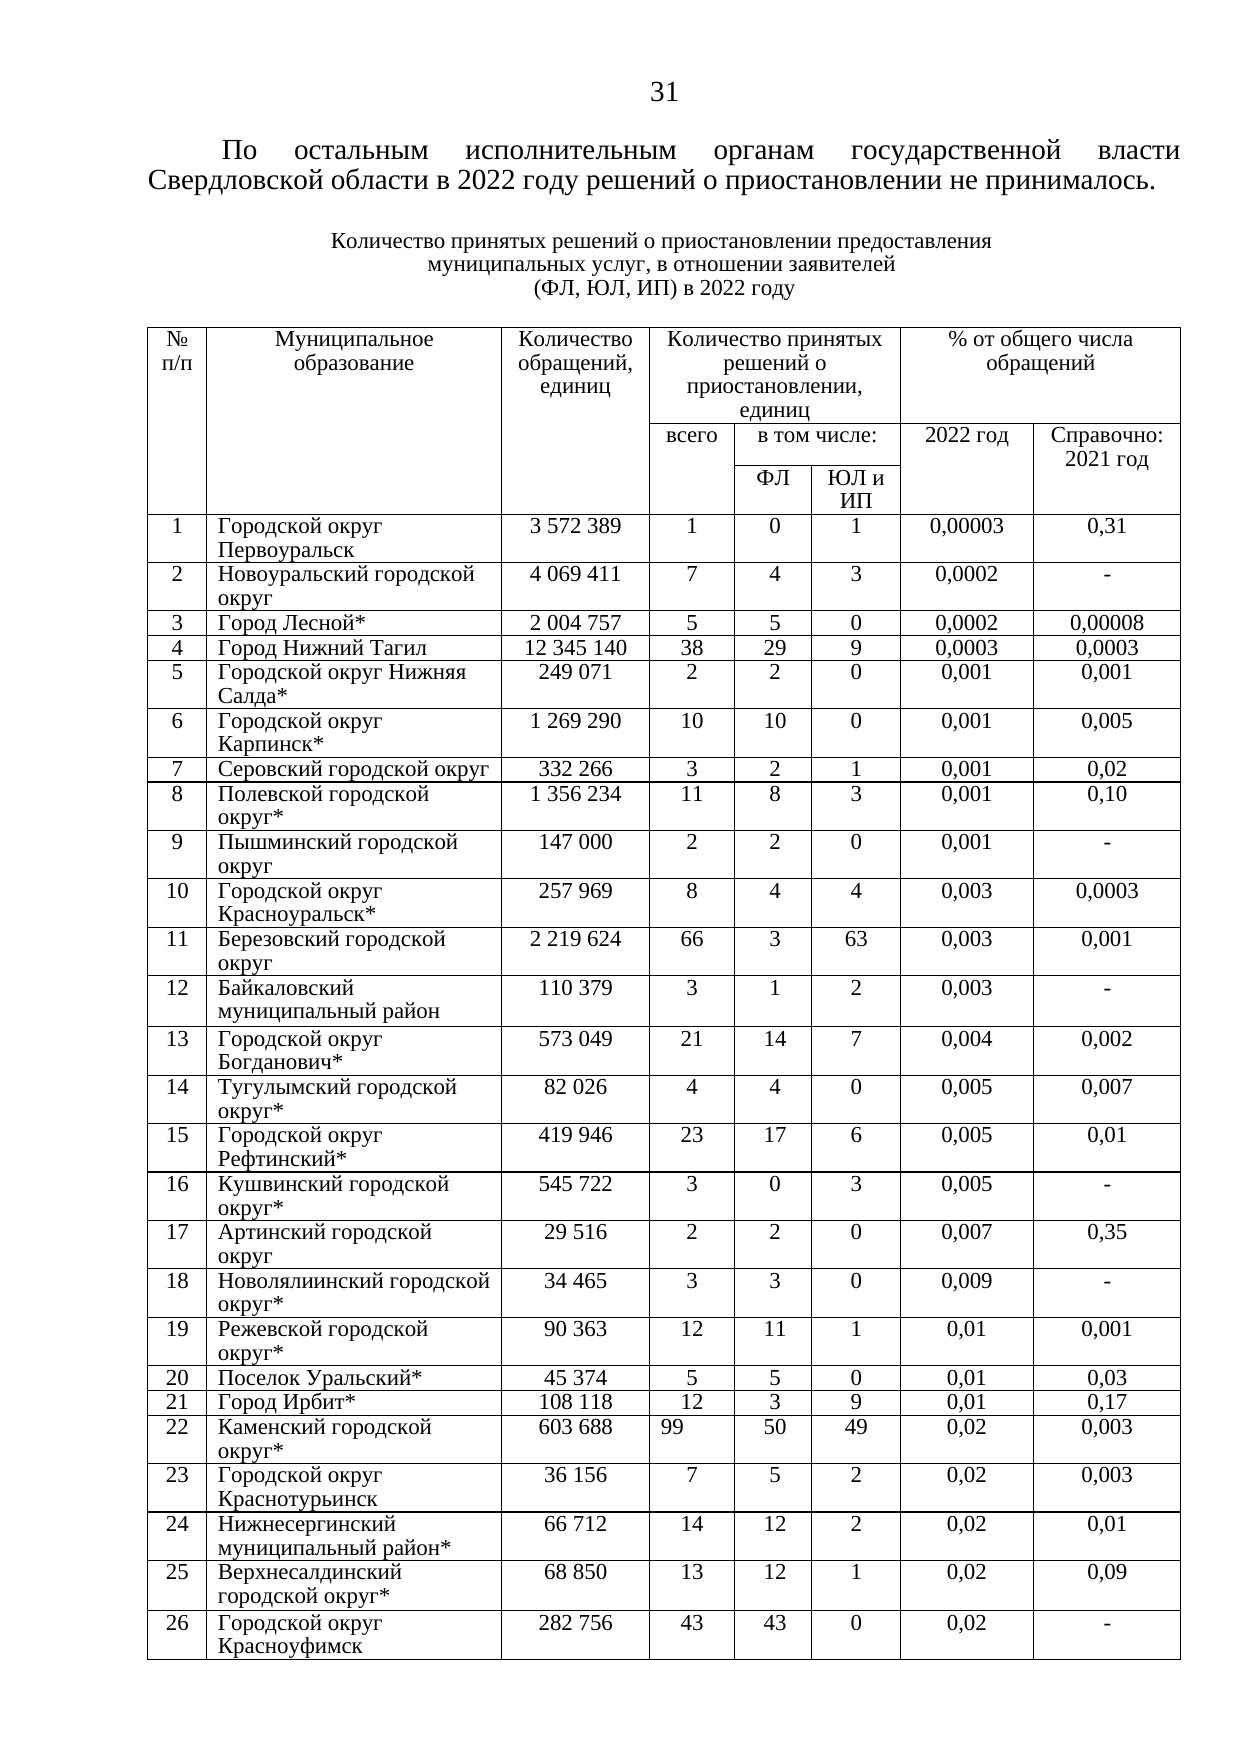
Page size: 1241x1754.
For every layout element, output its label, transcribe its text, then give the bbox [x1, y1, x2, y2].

table_cell 249 071 [502, 661, 649, 708]
table_cell 0,02 [901, 1464, 1033, 1511]
table_cell Городской округ Красноуфимск [207, 1611, 501, 1658]
table_cell 1 [148, 515, 206, 562]
table_cell 1 [812, 515, 900, 562]
table_cell 2 004 757 [502, 611, 649, 635]
table_cell 1 356 234 [502, 783, 649, 830]
table_cell 282 756 [502, 1611, 649, 1658]
table_cell 545 722 [502, 1173, 649, 1220]
table_cell 25 [148, 1561, 206, 1610]
table_cell 3 [812, 1173, 900, 1220]
table_header % от общего числа обращений [901, 328, 1180, 423]
text По остальным исполнительным органам государственной власти Свердловской области в 2022 году решений о приостановлении не принималось. [148, 135, 1181, 196]
table_cell 0,007 [901, 1221, 1033, 1268]
table_cell 4 [735, 879, 811, 927]
table_cell 0,01 [1034, 1513, 1180, 1560]
table_cell всего [650, 424, 734, 513]
table_cell 0,35 [1034, 1221, 1180, 1268]
table_cell 0,01 [901, 1366, 1033, 1390]
table_cell 0,001 [901, 831, 1033, 878]
table_cell 2 [650, 831, 734, 878]
text Количество принятых решений о приостановлении предоставления муниципальных услуг, в отношении заявителей (ФЛ, ЮЛ, ИП) в 2022 году [148, 229, 1181, 300]
table_cell 0 [812, 1221, 900, 1268]
table_cell 0 [812, 831, 900, 878]
table_cell 38 [650, 636, 734, 660]
table_cell 0 [812, 611, 900, 635]
table_cell 0,02 [901, 1561, 1033, 1610]
table_cell 0,001 [1034, 1318, 1180, 1365]
table_header Количество принятых решений о приостановлении, единиц [650, 328, 900, 423]
table_cell в том числе: [735, 424, 900, 465]
table_cell 0,10 [1034, 783, 1180, 830]
table_cell 66 712 [502, 1513, 649, 1560]
table_header Количество обращений, единиц [502, 328, 649, 513]
table_cell 45 374 [502, 1366, 649, 1390]
table_cell 10 [735, 709, 811, 757]
table_cell 11 [650, 783, 734, 830]
table_cell 13 [148, 1027, 206, 1074]
table_header № п/п [148, 328, 206, 513]
table_cell Городской округ Карпинск* [207, 709, 501, 757]
table_cell 0,31 [1034, 515, 1180, 562]
table_cell 573 049 [502, 1027, 649, 1074]
table_cell 0,02 [901, 1513, 1033, 1560]
table_cell 5 [650, 611, 734, 635]
table_cell 0 [735, 1173, 811, 1220]
table_cell - [1034, 1611, 1180, 1658]
table_cell Режевской городской округ* [207, 1318, 501, 1365]
table_cell 2 [812, 1464, 900, 1511]
table_cell 10 [148, 879, 206, 927]
table_cell 0,09 [1034, 1561, 1180, 1610]
table_cell 90 363 [502, 1318, 649, 1365]
table_cell Березовский городской округ [207, 928, 501, 975]
table_cell 0,005 [901, 1173, 1033, 1220]
table_cell 26 [148, 1611, 206, 1658]
table_cell 24 [148, 1513, 206, 1560]
table_cell 16 [148, 1173, 206, 1220]
table_cell 34 465 [502, 1269, 649, 1317]
table_cell 5 [735, 1464, 811, 1511]
table_cell Городской округ Красноуральск* [207, 879, 501, 927]
table_cell Поселок Уральский* [207, 1366, 501, 1390]
table_cell 0,001 [1034, 928, 1180, 975]
table_cell 0,001 [901, 783, 1033, 830]
table_cell 4 [812, 879, 900, 927]
table_cell ФЛ [735, 466, 811, 513]
table_cell 14 [735, 1027, 811, 1074]
table_cell 1 [812, 1561, 900, 1610]
table_cell 11 [735, 1318, 811, 1365]
table_cell 3 [148, 611, 206, 635]
table_cell 0,0002 [901, 563, 1033, 610]
table_cell 6 [812, 1124, 900, 1171]
table_cell Новолялиинский городской округ* [207, 1269, 501, 1317]
table_cell 2 [735, 831, 811, 878]
table_cell Городской округ Рефтинский* [207, 1124, 501, 1171]
table_cell 3 [735, 1269, 811, 1317]
table_cell - [1034, 563, 1180, 610]
table_cell 2 [735, 1221, 811, 1268]
table_cell 50 [735, 1416, 811, 1463]
table_cell Новоуральский городской округ [207, 563, 501, 610]
table_cell 332 266 [502, 758, 649, 781]
table_cell 0,001 [901, 709, 1033, 757]
table_cell 3 572 389 [502, 515, 649, 562]
table_cell 8 [148, 783, 206, 830]
table_cell 0,007 [1034, 1076, 1180, 1123]
table_cell 0,01 [901, 1318, 1033, 1365]
table_cell Городской округ Краснотурьинск [207, 1464, 501, 1511]
table_cell 147 000 [502, 831, 649, 878]
table_cell Байкаловский муниципальный район [207, 976, 501, 1026]
table_cell 8 [650, 879, 734, 927]
table_cell 3 [650, 758, 734, 781]
table_cell 0,02 [901, 1416, 1033, 1463]
table_cell 0,002 [1034, 1027, 1180, 1074]
table_cell 2 219 624 [502, 928, 649, 975]
table_cell - [1034, 1173, 1180, 1220]
table_cell 1 269 290 [502, 709, 649, 757]
table_cell 3 [650, 1173, 734, 1220]
table_cell 0 [812, 1269, 900, 1317]
table_cell 0,0003 [1034, 879, 1180, 927]
table_cell 4 [735, 1076, 811, 1123]
table_cell 603 688 [502, 1416, 649, 1463]
table_cell 2 [735, 758, 811, 781]
table_cell 82 026 [502, 1076, 649, 1123]
table_cell 6 [148, 709, 206, 757]
table_cell 8 [735, 783, 811, 830]
table_cell 21 [148, 1391, 206, 1414]
table_cell 0,02 [901, 1611, 1033, 1658]
table_cell 2 [148, 563, 206, 610]
table_cell 9 [812, 636, 900, 660]
table_cell 3 [735, 1391, 811, 1414]
table_cell 11 [148, 928, 206, 975]
table_cell 68 850 [502, 1561, 649, 1610]
table_cell Город Нижний Тагил [207, 636, 501, 660]
table_cell 1 [650, 515, 734, 562]
table_cell 0,17 [1034, 1391, 1180, 1414]
table_cell 0,001 [1034, 661, 1180, 708]
table_cell 23 [148, 1464, 206, 1511]
table_cell 0 [735, 515, 811, 562]
table_cell 2 [650, 1221, 734, 1268]
table_cell 0,003 [901, 976, 1033, 1026]
table_cell 3 [812, 563, 900, 610]
table_cell 21 [650, 1027, 734, 1074]
table_cell 12 345 140 [502, 636, 649, 660]
table_cell 0 [812, 1611, 900, 1658]
table_cell 0 [812, 709, 900, 757]
table_cell 9 [148, 831, 206, 878]
table_cell 3 [650, 976, 734, 1026]
table_cell 23 [650, 1124, 734, 1171]
table_cell 12 [735, 1561, 811, 1610]
table_cell Город Лесной* [207, 611, 501, 635]
table_cell - [1034, 976, 1180, 1026]
table_cell 14 [148, 1076, 206, 1123]
table_cell 2 [812, 976, 900, 1026]
table_cell 63 [812, 928, 900, 975]
table_cell 0,00003 [901, 515, 1033, 562]
table_cell 0 [812, 1076, 900, 1123]
table_cell 12 [148, 976, 206, 1026]
table_cell 7 [148, 758, 206, 781]
table_cell 99 [650, 1416, 734, 1463]
table_cell 2 [735, 661, 811, 708]
table_cell 0,001 [901, 758, 1033, 781]
table_cell 3 [735, 928, 811, 975]
table_cell 5 [650, 1366, 734, 1390]
table_cell 0,00008 [1034, 611, 1180, 635]
table_cell 0 [812, 1366, 900, 1390]
table_cell 17 [148, 1221, 206, 1268]
table_header Муниципальное образование [207, 328, 501, 513]
table_cell - [1034, 831, 1180, 878]
table_cell Городской округ Нижняя Салда* [207, 661, 501, 708]
table_cell 4 [650, 1076, 734, 1123]
table_cell 1 [812, 1318, 900, 1365]
table_cell 12 [650, 1318, 734, 1365]
table_cell 12 [650, 1391, 734, 1414]
table_cell 0,003 [1034, 1464, 1180, 1511]
table_cell 0,001 [901, 661, 1033, 708]
table_cell 22 [148, 1416, 206, 1463]
table_cell Каменский городской округ* [207, 1416, 501, 1463]
table_cell 0,009 [901, 1269, 1033, 1317]
table_cell 1 [812, 758, 900, 781]
table_cell 0,02 [1034, 758, 1180, 781]
table_cell 0,005 [901, 1124, 1033, 1171]
table_cell 0,0003 [901, 636, 1033, 660]
table_cell 43 [650, 1611, 734, 1658]
table_cell 0,03 [1034, 1366, 1180, 1390]
table_cell 43 [735, 1611, 811, 1658]
table_cell Кушвинский городской округ* [207, 1173, 501, 1220]
table_cell 20 [148, 1366, 206, 1390]
table_cell 0,01 [901, 1391, 1033, 1414]
table_cell 2 [650, 661, 734, 708]
table_cell 17 [735, 1124, 811, 1171]
table_cell 0,004 [901, 1027, 1033, 1074]
table_cell Полевской городской округ* [207, 783, 501, 830]
table_cell 9 [812, 1391, 900, 1414]
table_cell Пышминский городской округ [207, 831, 501, 878]
table_cell 2 [812, 1513, 900, 1560]
table_cell 15 [148, 1124, 206, 1171]
table_cell 66 [650, 928, 734, 975]
table_cell Справочно: 2021 год [1034, 424, 1180, 513]
table_cell 10 [650, 709, 734, 757]
table_cell 0,005 [1034, 709, 1180, 757]
table_cell 18 [148, 1269, 206, 1317]
table_cell 3 [812, 783, 900, 830]
table_cell 14 [650, 1513, 734, 1560]
table_cell ЮЛ и ИП [812, 466, 900, 513]
table_cell Верхнесалдинский городской округ* [207, 1561, 501, 1610]
table_cell 4 [148, 636, 206, 660]
table_cell Серовский городской округ [207, 758, 501, 781]
table_cell 0,0003 [1034, 636, 1180, 660]
table_cell 0,003 [901, 879, 1033, 927]
table_cell 12 [735, 1513, 811, 1560]
table_cell 2022 год [901, 424, 1033, 513]
table_cell 1 [735, 976, 811, 1026]
table_cell 7 [812, 1027, 900, 1074]
table_cell 4 069 411 [502, 563, 649, 610]
table_cell 49 [812, 1416, 900, 1463]
table_cell - [1034, 1269, 1180, 1317]
table_cell Нижнесергинский муниципальный район* [207, 1513, 501, 1560]
table_cell 108 118 [502, 1391, 649, 1414]
table_cell 0 [812, 661, 900, 708]
table_cell 5 [735, 611, 811, 635]
table_cell 3 [650, 1269, 734, 1317]
table_cell 257 969 [502, 879, 649, 927]
table_cell Городской округ Богданович* [207, 1027, 501, 1074]
table_cell 5 [735, 1366, 811, 1390]
table_cell 419 946 [502, 1124, 649, 1171]
table_cell 0,005 [901, 1076, 1033, 1123]
table_cell 4 [735, 563, 811, 610]
table_cell 29 516 [502, 1221, 649, 1268]
table_cell 7 [650, 563, 734, 610]
table_cell 0,003 [1034, 1416, 1180, 1463]
table_cell 0,003 [901, 928, 1033, 975]
table_cell 29 [735, 636, 811, 660]
table_cell 36 156 [502, 1464, 649, 1511]
table_cell 0,0002 [901, 611, 1033, 635]
table_cell 5 [148, 661, 206, 708]
table_cell 0,01 [1034, 1124, 1180, 1171]
table_cell 7 [650, 1464, 734, 1511]
table_cell 110 379 [502, 976, 649, 1026]
table_cell Городской округ Первоуральск [207, 515, 501, 562]
table_cell Город Ирбит* [207, 1391, 501, 1414]
table_cell 13 [650, 1561, 734, 1610]
table_cell Тугулымский городской округ* [207, 1076, 501, 1123]
table_cell Артинский городской округ [207, 1221, 501, 1268]
table_cell 19 [148, 1318, 206, 1365]
